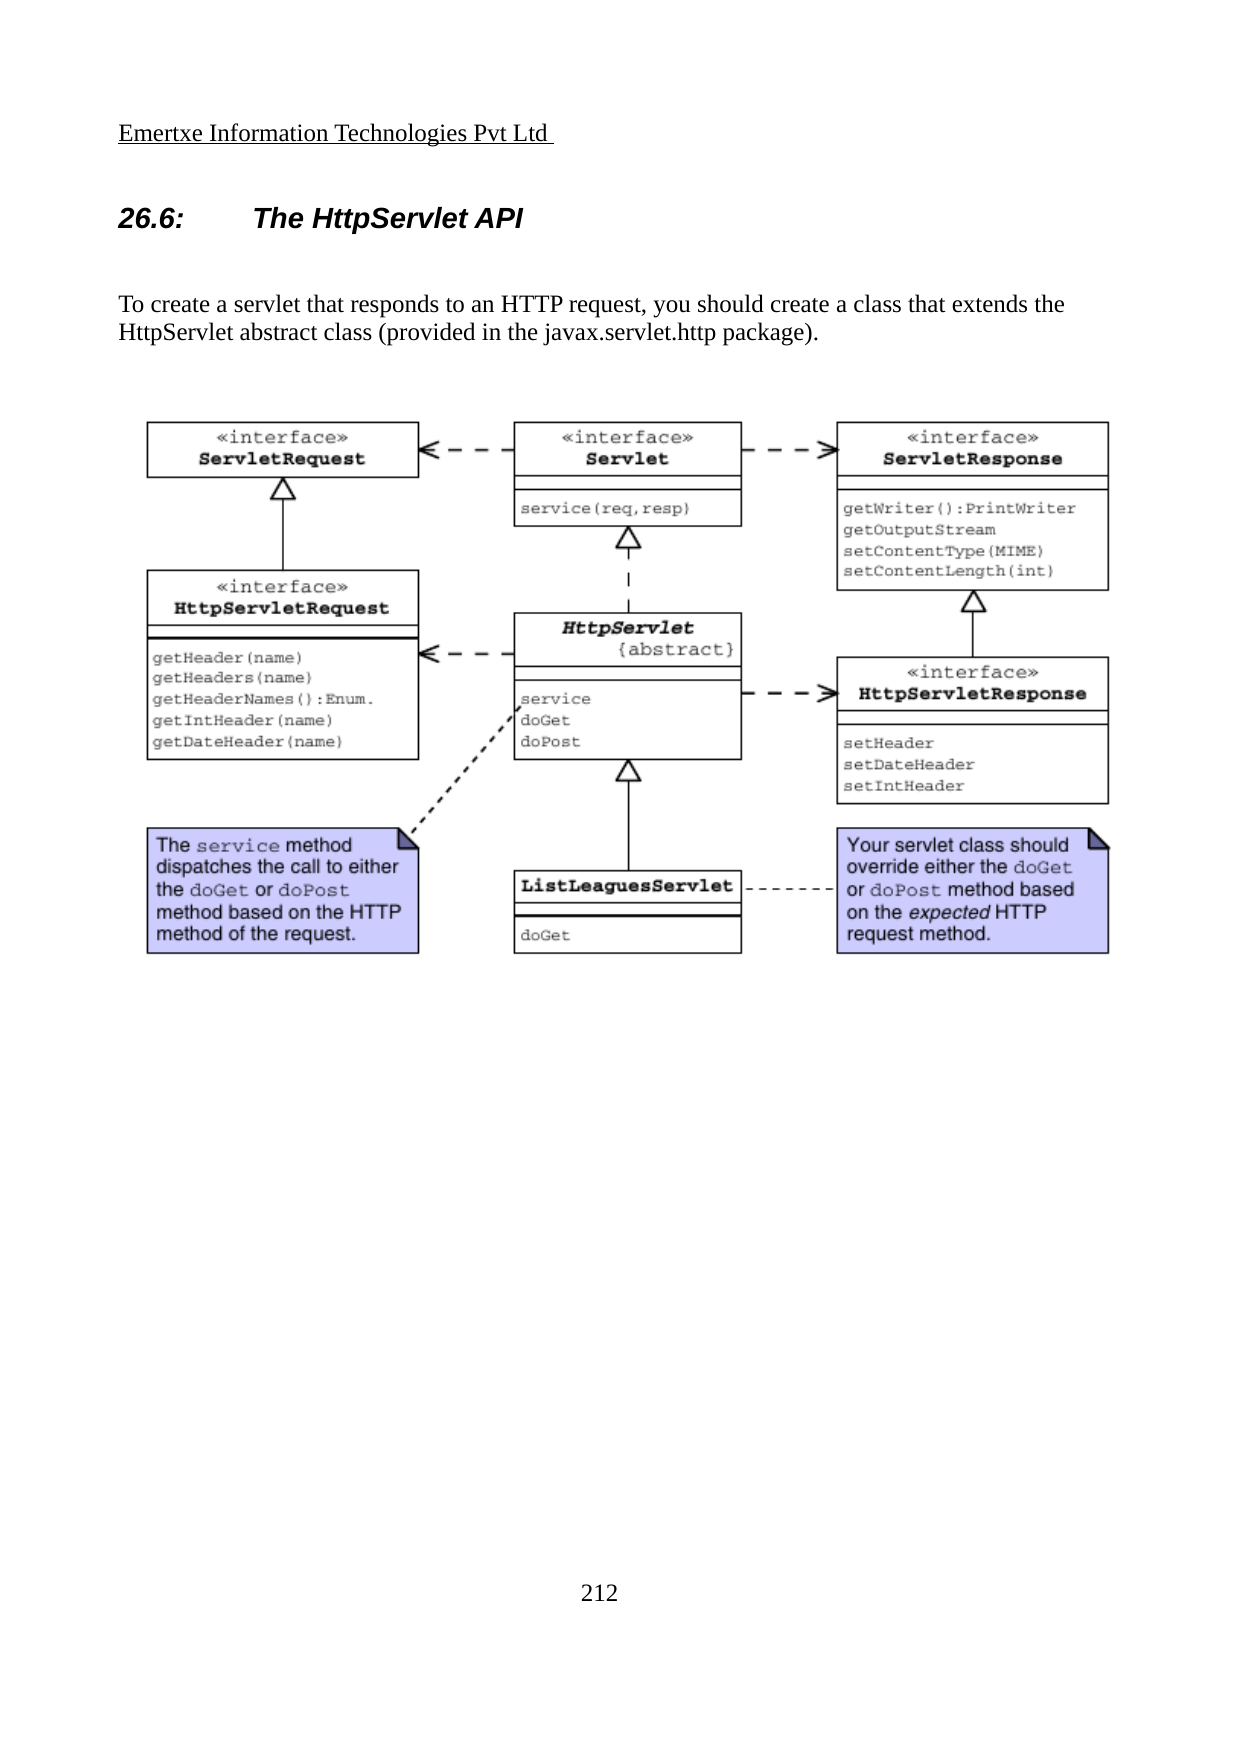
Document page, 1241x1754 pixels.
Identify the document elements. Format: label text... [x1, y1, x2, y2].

picture [118, 400, 1123, 977]
subtitle The HttpServlet API [118, 201, 1122, 235]
text To create a servlet that responds to an HTTP request, you should create a class that extends the HttpServlet abstract class (provided in the javax.servlet.http package). [118, 289, 1122, 346]
